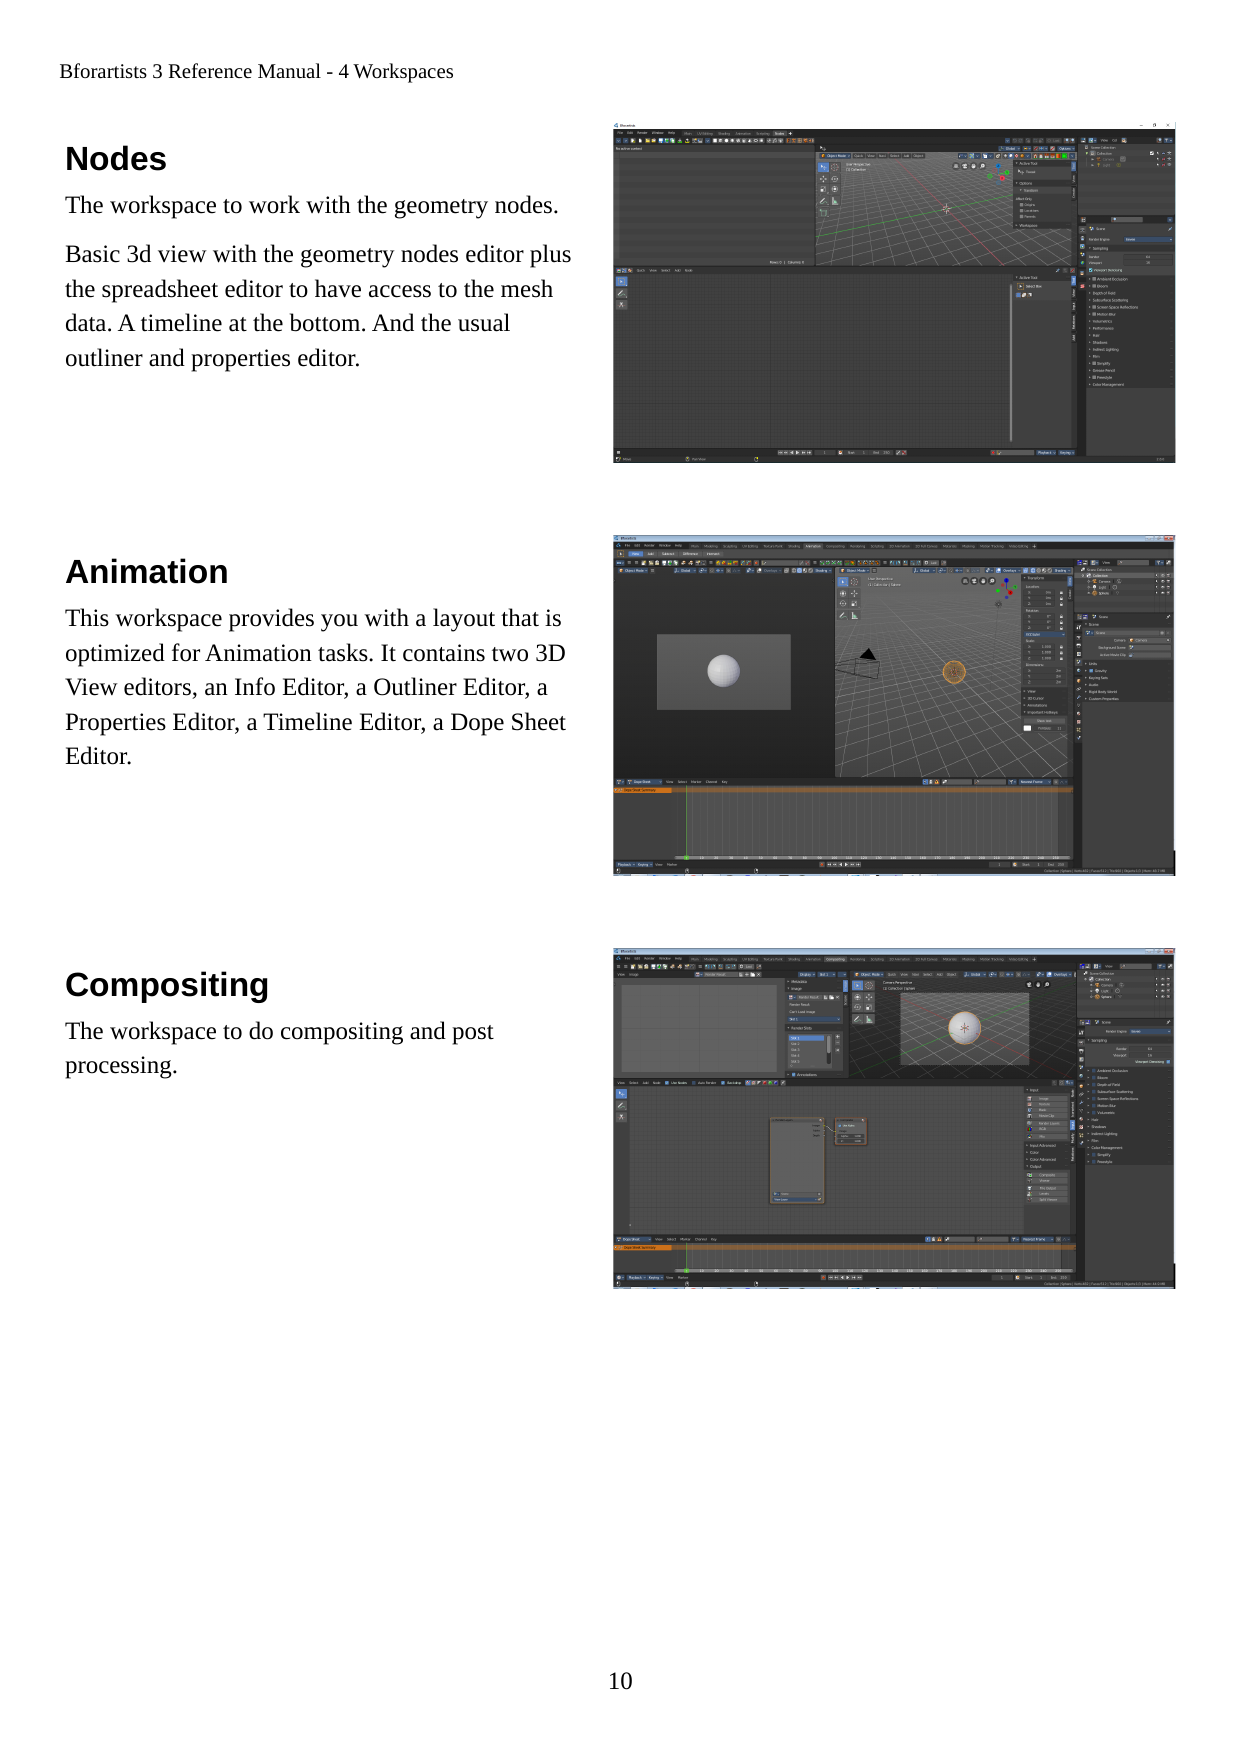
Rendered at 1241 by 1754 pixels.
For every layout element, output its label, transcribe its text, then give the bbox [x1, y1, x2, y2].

picture [613, 122, 1176, 463]
table_header [596, 526, 1181, 910]
table_header Nodes The workspace to work with the geometry nodes. Basic 3d view with the geometry nodes editor plus the spreadsheet editor to have access to the mesh data. A timeline at the bottom. And the usual outliner and properties editor. [59, 113, 596, 497]
table_header Compositing The workspace to do compositing and post processing. [59, 939, 596, 1323]
table_header Animation This workspace provides you with a layout that is optimized for Animation tasks. It contains two 3D View editors, an Info Editor, a Outliner Editor, a Properties Editor, a Timeline Editor, a Dope Sheet Editor. [59, 526, 596, 910]
table_header [596, 113, 1181, 497]
table_header [596, 939, 1181, 1323]
picture [613, 535, 1176, 876]
picture [613, 948, 1176, 1289]
